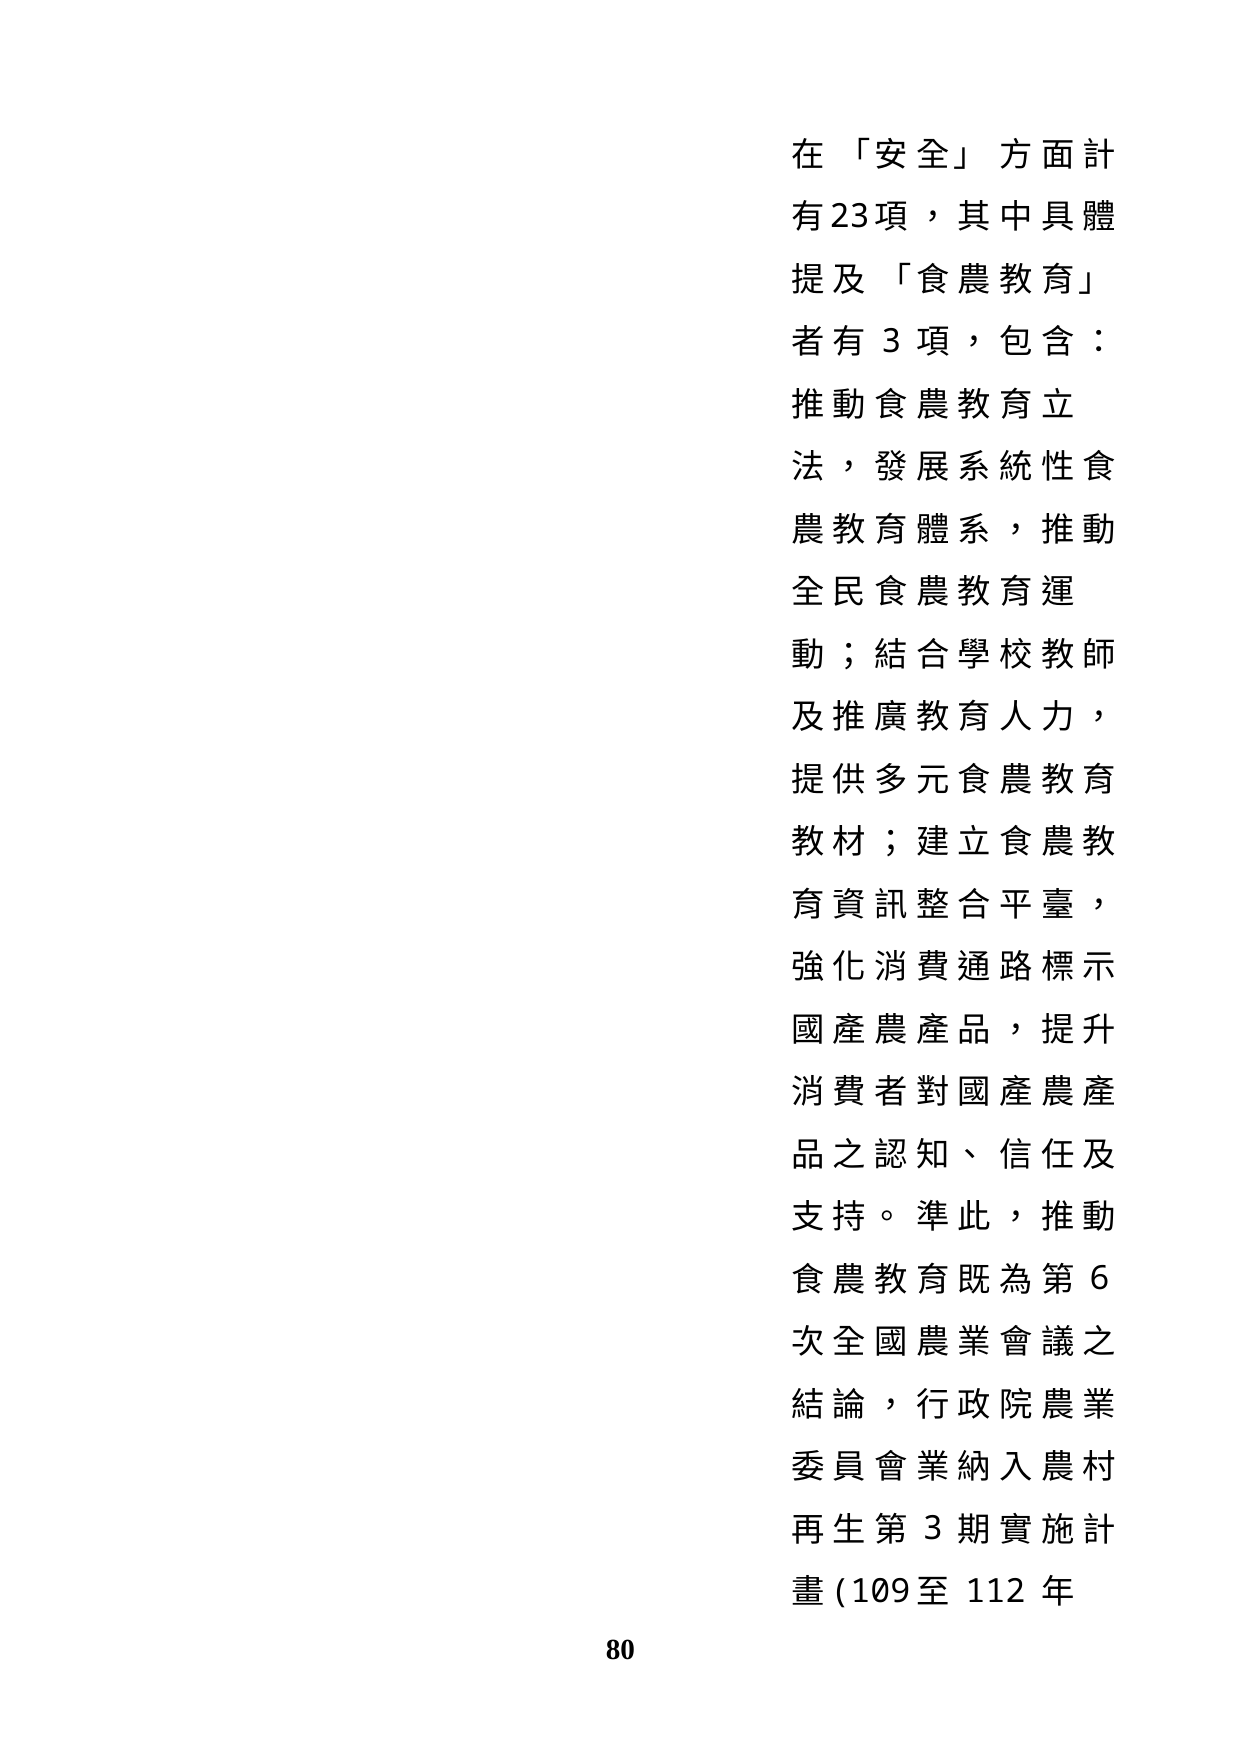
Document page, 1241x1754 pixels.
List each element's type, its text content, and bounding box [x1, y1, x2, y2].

list 在「安全」方面計有23項，其中具體提及「食農教育」者有3項，包含：推動食農教育立法，發展系統性食農教育體系，推動全民食農教育運動；結合學校教師及推廣教育人力，提供多元食農教育教材；建立食農教育資訊整合平臺，強化消費通路標示國產農產品，提升消費者對國產農產品之認知、信任及支持。準此，推動食農教育既為第6次全國農業會議之結論，行政院農業委員會業納入農村再生第3期實施計畫(109至112年 [684, 110, 1120, 1610]
